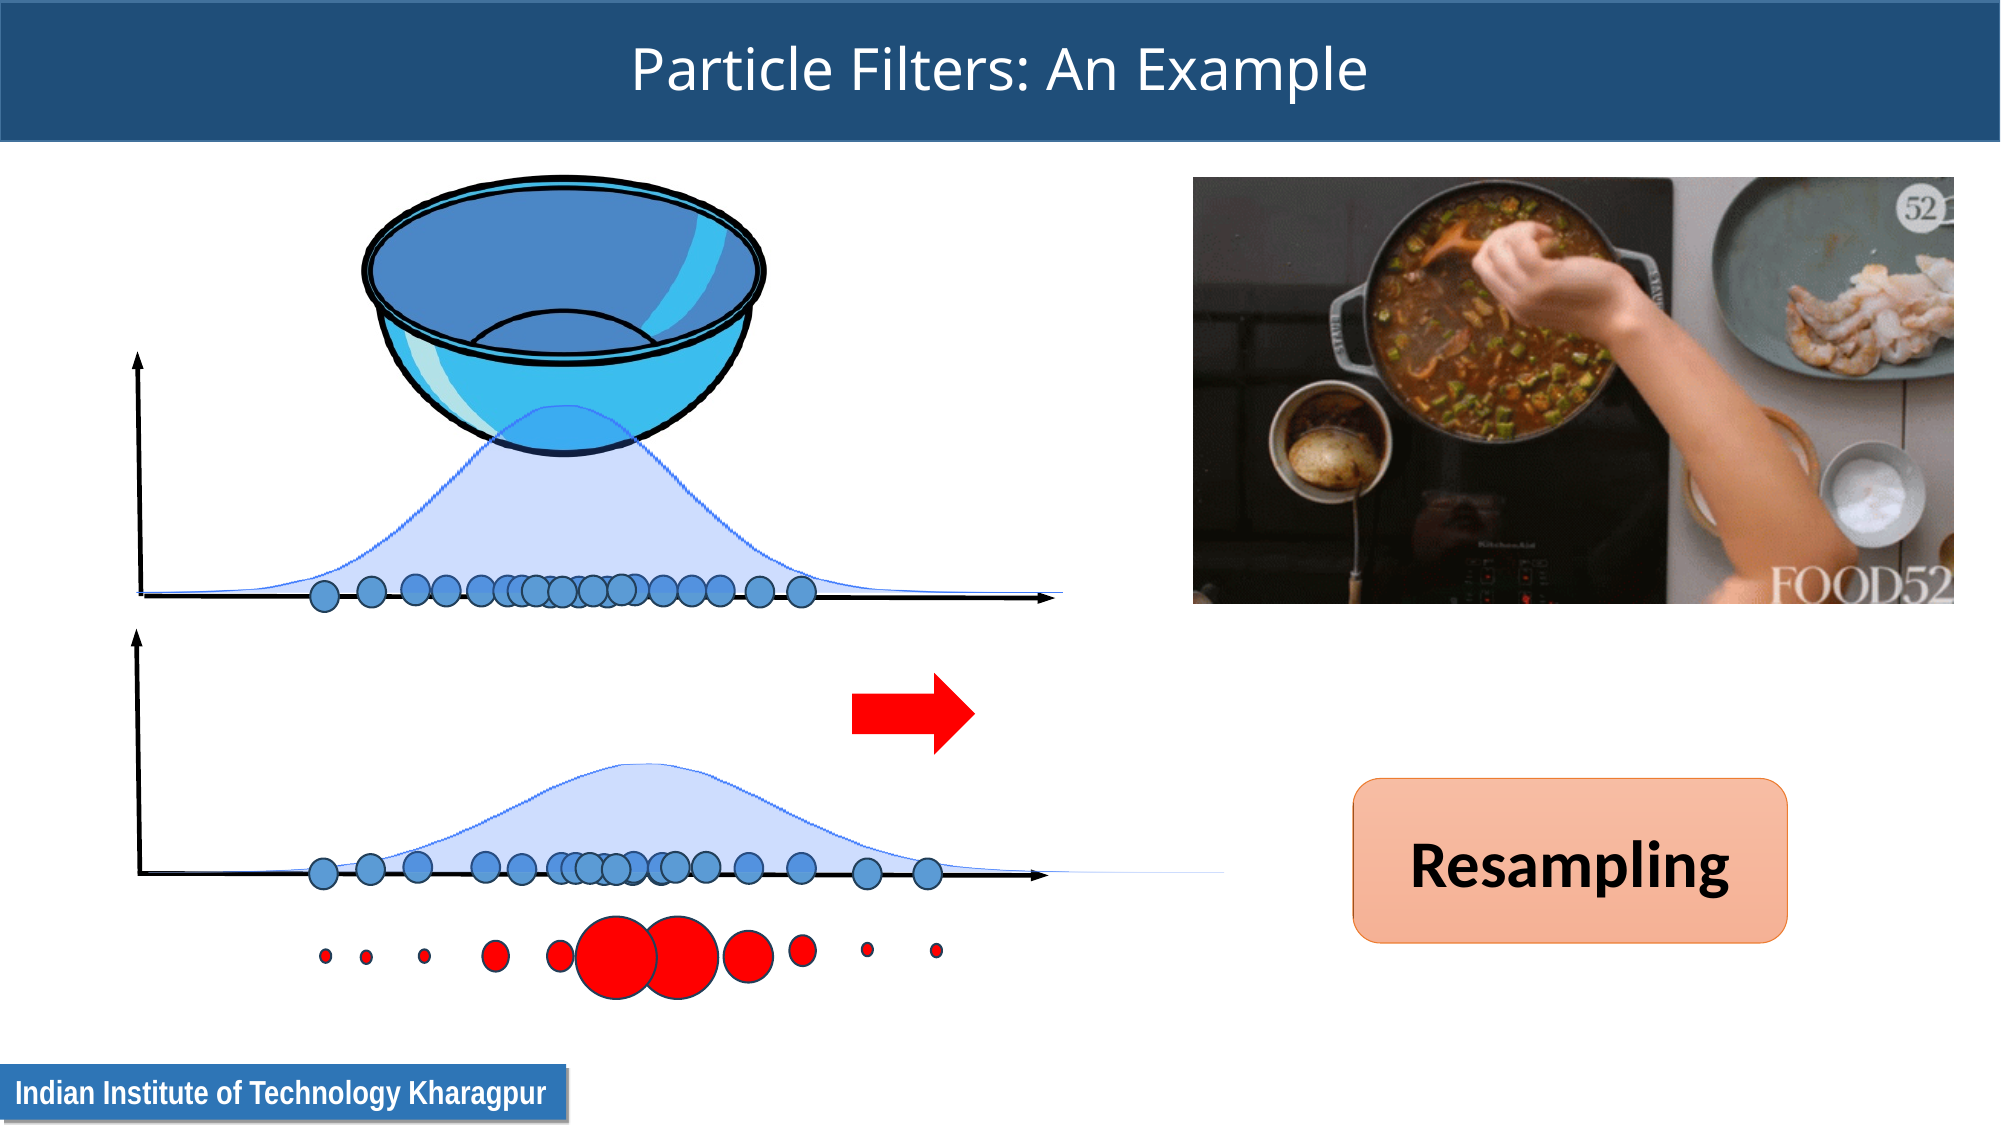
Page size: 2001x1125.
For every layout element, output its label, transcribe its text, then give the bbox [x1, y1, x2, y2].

text_box [853, 675, 974, 753]
picture [136, 160, 1063, 597]
text_box [433, 597, 460, 607]
text_box [735, 874, 763, 884]
text_box [788, 874, 815, 884]
text_box [482, 940, 509, 972]
text_box [691, 851, 721, 883]
text_box [418, 949, 430, 963]
text_box [356, 854, 385, 885]
text_box [745, 576, 775, 608]
text_box [360, 950, 372, 964]
text_box [404, 874, 431, 883]
text_box [472, 874, 499, 883]
text_box [913, 858, 942, 890]
text_box [678, 597, 706, 607]
text_box [787, 576, 816, 608]
text_box [402, 597, 429, 606]
text_box [310, 581, 339, 612]
text_box [852, 858, 882, 890]
text_box [548, 851, 690, 885]
text_box [575, 916, 719, 999]
picture [148, 755, 1225, 874]
text_box [547, 940, 574, 972]
picture [1193, 177, 1954, 604]
text_box [789, 935, 816, 967]
text_box [320, 949, 332, 963]
text_box [707, 597, 734, 607]
text_box [650, 597, 677, 607]
text_box [723, 930, 774, 983]
text_box [468, 574, 648, 608]
text_box Resampling [1353, 778, 1788, 943]
text_box [508, 874, 536, 885]
text_box [357, 576, 386, 608]
text_box [309, 858, 338, 890]
text_box [930, 943, 942, 958]
text_box [861, 942, 873, 957]
title Particle Filters: An Example [0, 1, 2000, 141]
